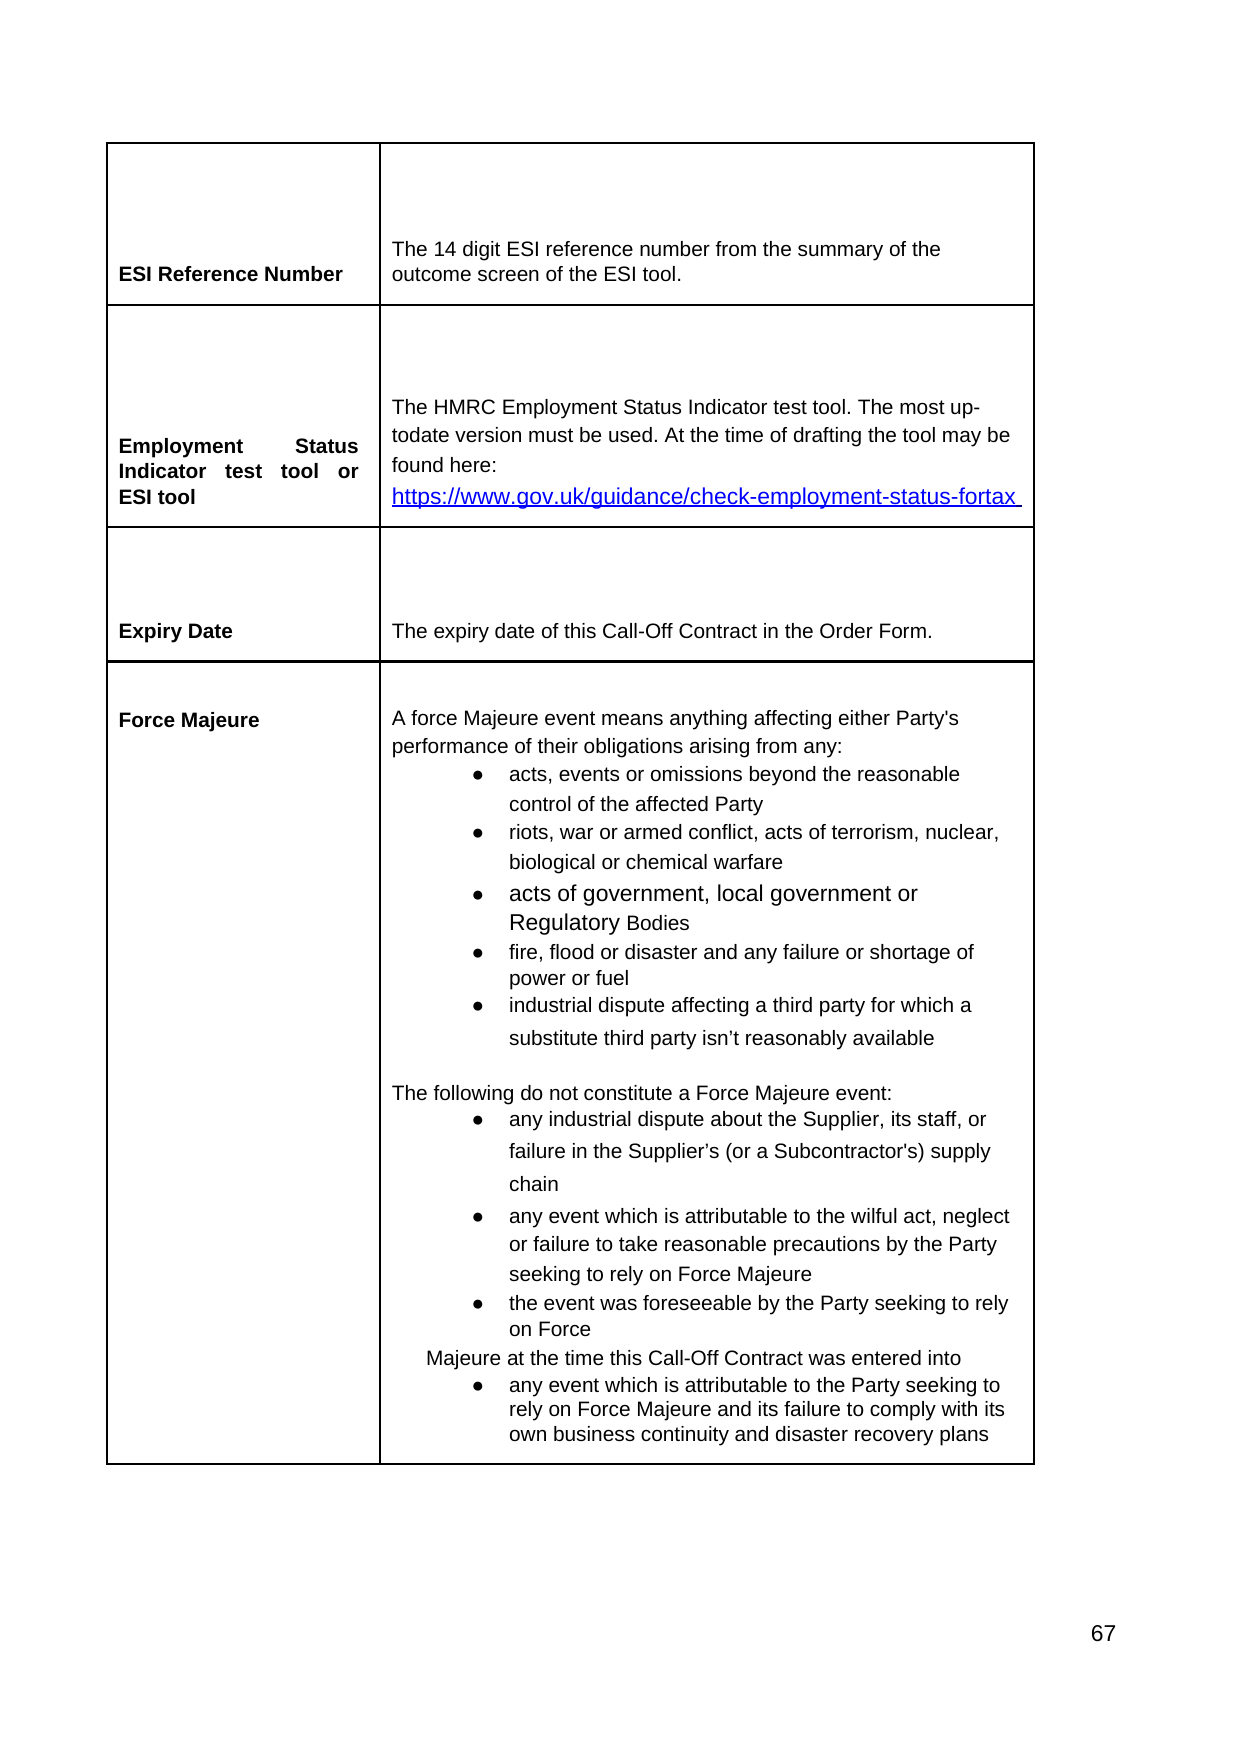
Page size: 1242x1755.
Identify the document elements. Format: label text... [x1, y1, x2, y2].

table_cell Force Majeure [108, 663, 379, 1463]
table_header ESI Reference Number [108, 144, 379, 303]
table_cell The HMRC Employment Status Indicator test tool. The most up-todate version must be used. At the time of drafting the tool may be found here: https://www.gov.uk/guidance/check-employment-status-fortax [381, 306, 1033, 526]
table_cell The expiry date of this Call-Off Contract in the Order Form. [381, 528, 1033, 660]
table_header The 14 digit ESI reference number from the summary of the outcome screen of the ESI tool. [381, 144, 1033, 303]
table_cell Expiry Date [108, 528, 379, 660]
table_cell A force Majeure event means anything affecting either Party's performance of their obligations arising from any: acts, events or omissions beyond the reasonable control of the affected Party riots, war or armed conflict, acts of terrorism, nuclear, biological or chemical warfare acts of government, local government or Regulatory Bodies fire, flood or disaster and any failure or shortage of power or fuel industrial dispute affecting a third party for which a substitute third party isn’t reasonably available The following do not constitute a Force Majeure event: any industrial dispute about the Supplier, its staff, or failure in the Supplier’s (or a Subcontractor's) supply chain any event which is attributable to the wilful act, neglect or failure to take reasonable precautions by the Party seeking to rely on Force Majeure the event was foreseeable by the Party seeking to rely on Force Majeure at the time this Call-Off Contract was entered into any event which is attributable to the Party seeking to rely on Force Majeure and its failure to comply with its own business continuity and disaster recovery plans [381, 663, 1033, 1463]
table_cell Employment Status Indicator test tool or ESI tool [108, 306, 379, 526]
